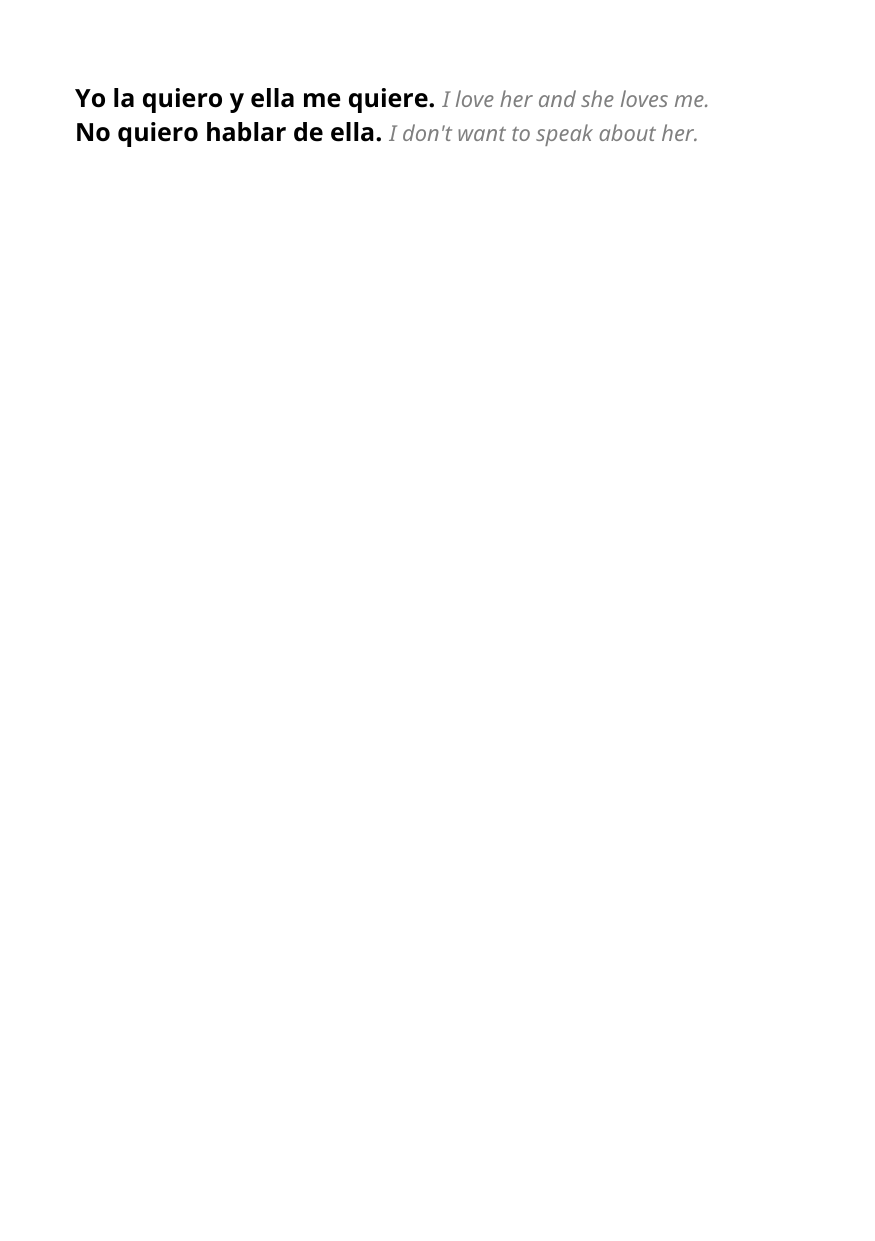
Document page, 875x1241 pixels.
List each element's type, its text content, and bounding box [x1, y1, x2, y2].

text Yo la quiero y ella me quiere. I love her and she loves me. [75, 81, 799, 115]
text No quiero hablar de ella. I don't want to speak about her. [75, 115, 799, 149]
